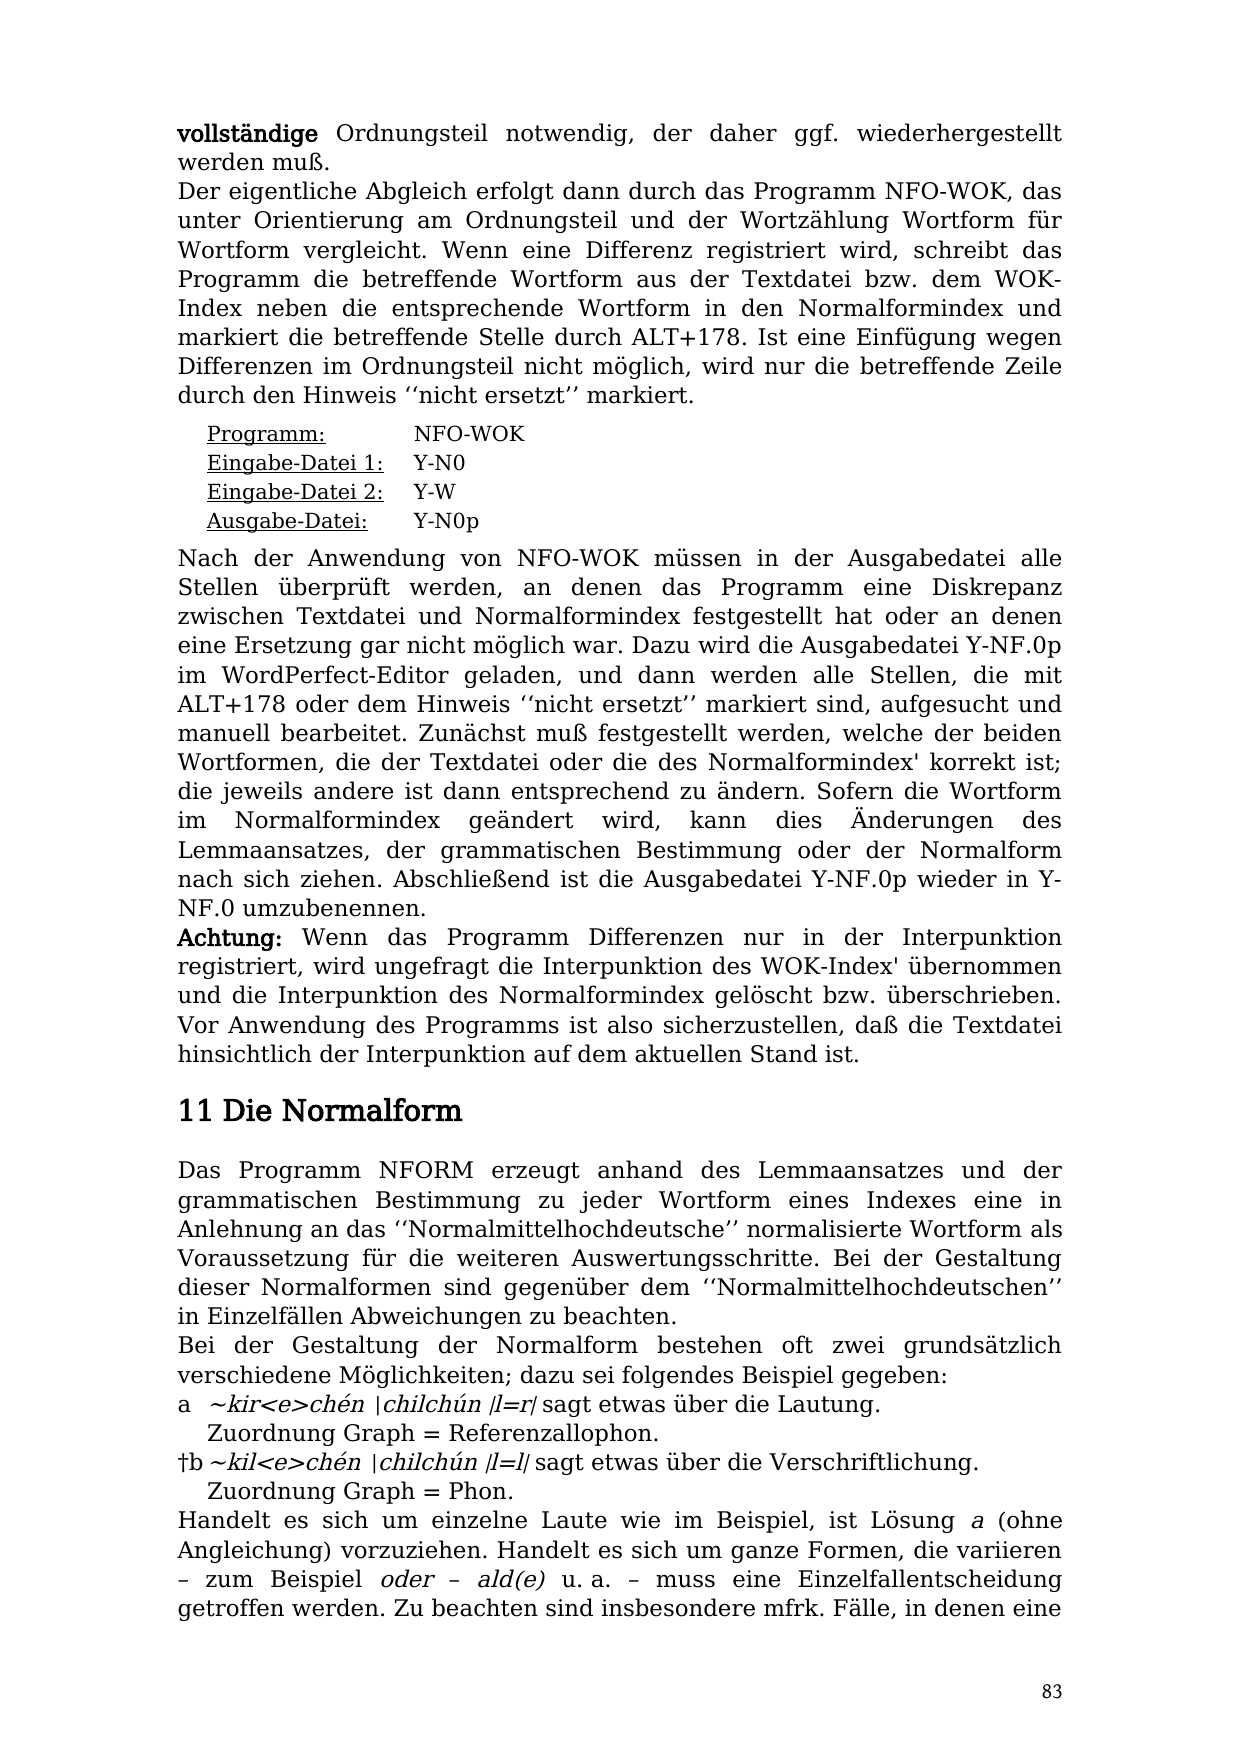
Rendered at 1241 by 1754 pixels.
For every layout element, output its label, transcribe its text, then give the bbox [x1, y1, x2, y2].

text Achtung: Wenn das Programm Differenzen nur in der Interpunktion registriert, wird ungefragt die Interpunktion des WOK-Index' übernommen und die Interpunktion des Normalformindex gelöscht bzw. überschrieben. Vor Anwendung des Programms ist also sicherzustellen, daß die Textdatei hinsichtlich der Interpunktion auf dem aktuellen Stand ist. [177, 922, 1063, 1068]
text Bei der Gestaltung der Normalform bestehen oft zwei grundsätzlich verschiedene Möglichkeiten; dazu sei folgendes Beispiel gegeben: [177, 1331, 1063, 1389]
text Zuordnung Graph = Phon. [207, 1476, 1063, 1506]
subtitle Die Normalform [177, 1097, 1063, 1126]
text Das Programm NFORM erzeugt anhand des Lemmaansatzes und der grammatischen Bestimmung zu jeder Wortform eines Indexes eine in Anlehnung an das ‘‘Normalmittelhochdeutsche’’ normalisierte Wortform als Voraussetzung für die weiteren Auswertungsschritte. Bei der Gestaltung dieser Normalformen sind gegenüber dem ‘‘Normalmittelhochdeutschen’’ in Einzelfällen Abweichungen zu beachten. [177, 1156, 1063, 1331]
text vollständige Ordnungsteil notwendig, der daher ggf. wiederhergestellt werden muß. [177, 118, 1063, 176]
text †b ~kil<e>chén \chilchún |l=l| sagt etwas über die Verschriftlichung. [177, 1447, 1063, 1476]
text Zuordnung Graph = Referenzallophon. [207, 1418, 1063, 1447]
text Nach der Anwendung von NFO-WOK müssen in der Ausgabedatei alle Stellen überprüft werden, an denen das Programm eine Diskrepanz zwischen Textdatei und Normalformindex festgestellt hat oder an denen eine Ersetzung gar nicht möglich war. Dazu wird die Ausgabedatei Y-NF.0p im WordPerfect-Editor geladen, und dann werden alle Stellen, die mit ALT+178 oder dem Hinweis ‘‘nicht ersetzt’’ markiert sind, aufgesucht und manuell bearbeitet. Zunächst muß festgestellt werden, welche der beiden Wortformen, die der Textdatei oder die des Normalformindex' korrekt ist; die jeweils andere ist dann entsprechend zu ändern. Sofern die Wortform im Normalformindex geändert wird, kann dies Änderungen des Lemmaansatzes, der grammatischen Bestimmung oder der Normalform nach sich ziehen. Abschließend ist die Ausgabedatei Y-NF.0p wieder in Y-NF.0 umzubenennen. [177, 543, 1063, 922]
text Eingabe-Datei 2: Y-W [207, 476, 1063, 506]
text Programm: NFO-WOK [207, 418, 1063, 447]
text a ~kir<e>chén \chilchún |l=r| sagt etwas über die Lautung. [177, 1389, 1063, 1418]
text Eingabe-Datei 1: Y-N0 [207, 447, 1063, 476]
text Ausgabe-Datei: Y-N0p [207, 506, 1063, 535]
text Handelt es sich um einzelne Laute wie im Beispiel, ist Lösung a (ohne Angleichung) vorzuziehen. Handelt es sich um ganze Formen, die variieren – zum Beispiel oder – ald(e) u. a. – muss eine Einzelfallentscheidung getroffen werden. Zu beachten sind insbesondere mfrk. Fälle, in denen eine [177, 1506, 1063, 1622]
text Der eigentliche Abgleich erfolgt dann durch das Programm NFO-WOK, das unter Orientierung am Ordnungsteil und der Wortzählung Wortform für Wortform vergleicht. Wenn eine Differenz registriert wird, schreibt das Programm die betreffende Wortform aus der Textdatei bzw. dem WOK-Index neben die entsprechende Wortform in den Normalformindex und markiert die betreffende Stelle durch ALT+178. Ist eine Einfügung wegen Differenzen im Ordnungsteil nicht möglich, wird nur die betreffende Zeile durch den Hinweis ‘‘nicht ersetzt’’ markiert. [177, 176, 1063, 410]
